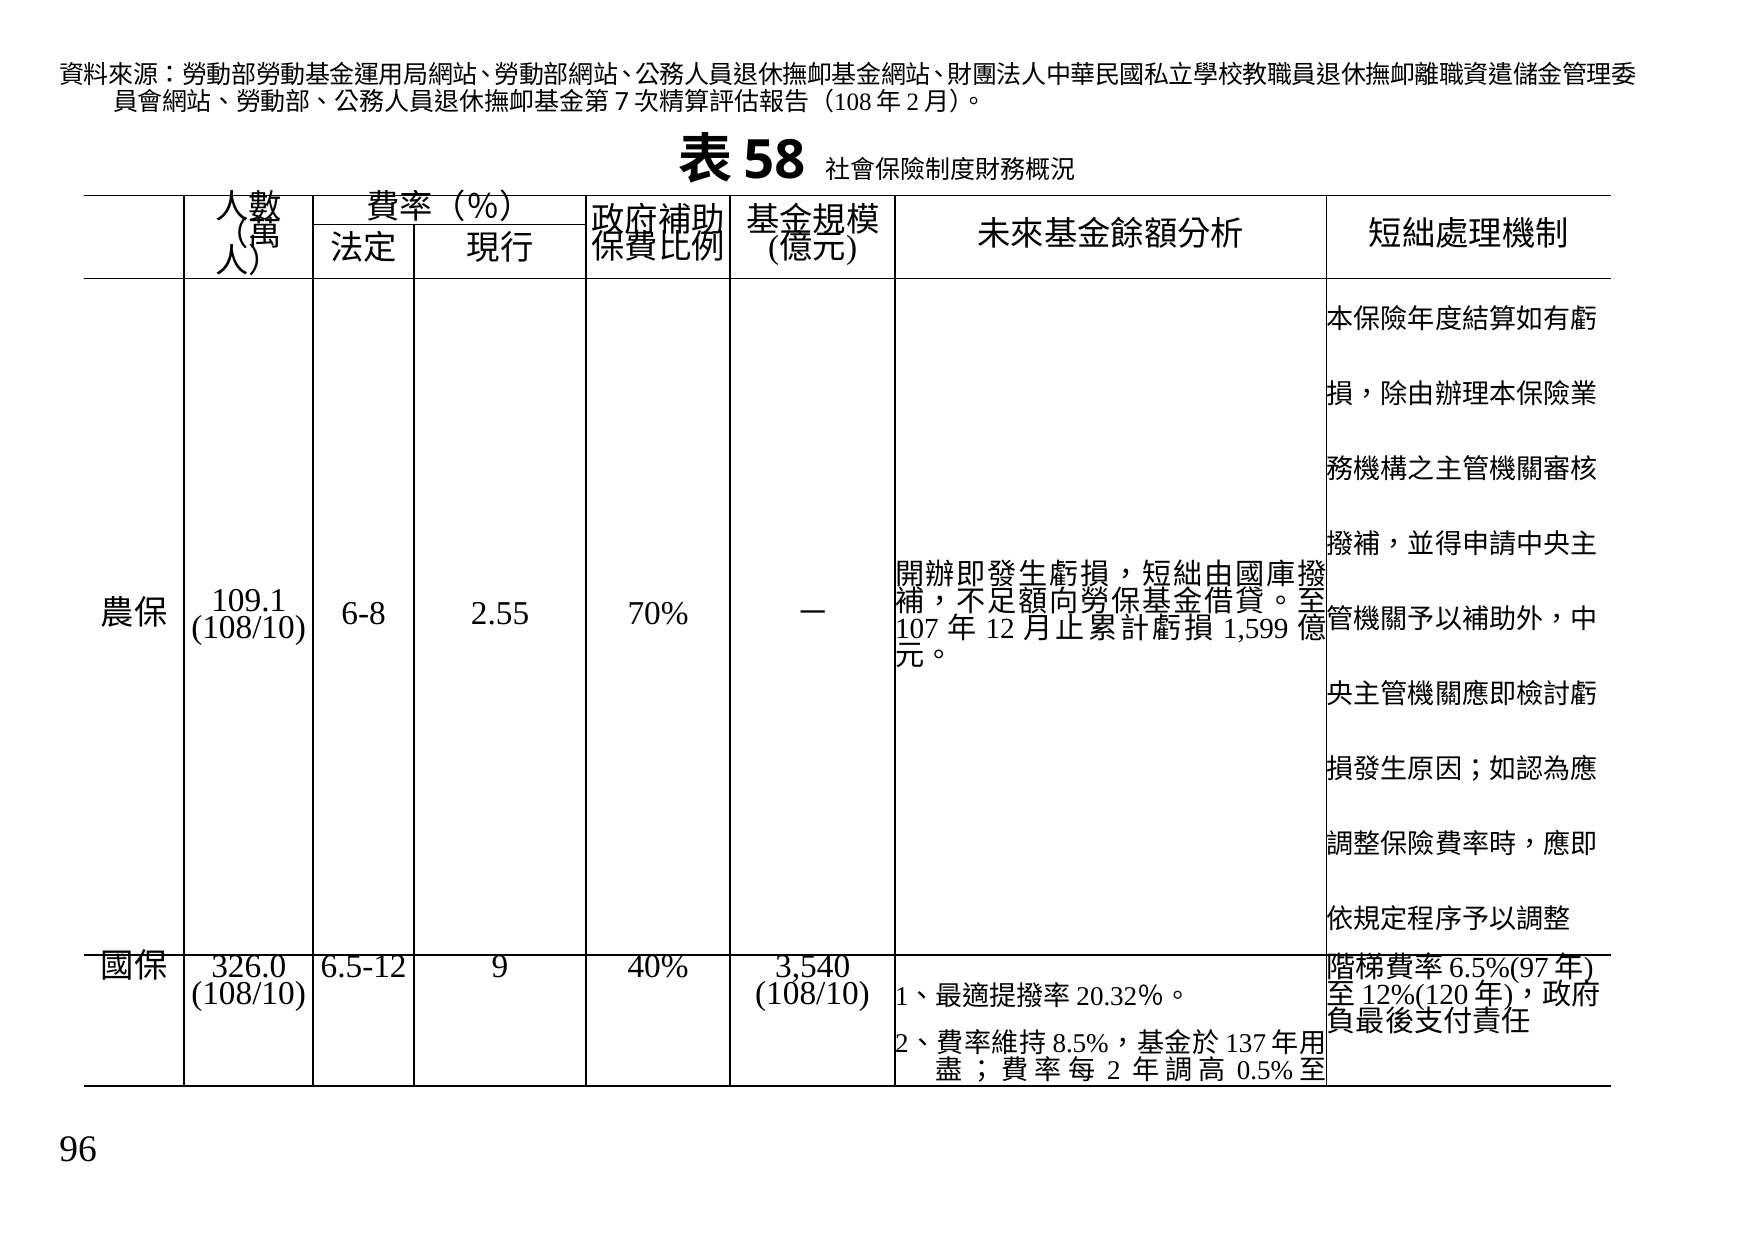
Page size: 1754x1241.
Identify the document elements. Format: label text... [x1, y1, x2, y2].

text 資料來源：勞動部勞動基金運用局網站、勞動部網站、公務人員退休撫卹基金網站、財團法人中華民國私立學校教職員退休撫卹離職資遣儲金管理委員會網站、勞動部、公務人員退休撫卹基金第7次精算評估報告（108年2月）。 [59, 62, 1636, 116]
table_cell 109.1 (108/10) [185, 279, 312, 954]
table_cell 3,540 (108/10) [731, 956, 894, 1085]
table_cell 本保險年度結算如有虧損，除由辦理本保險業務機構之主管機關審核撥補，並得申請中央主管機關予以補助外，中央主管機關應即檢討虧損發生原因；如認為應調整保險費率時，應即依規定程序予以調整 [1327, 279, 1611, 954]
table_cell 法定 [314, 225, 413, 278]
table_cell － [731, 279, 894, 954]
table_cell 2.55 [415, 279, 585, 954]
table_header 基金規模 (億元) [731, 196, 894, 278]
table_cell 70% [587, 279, 729, 954]
table_cell 農保 [84, 279, 183, 954]
table_cell 40% [587, 956, 729, 1085]
table_header 費率（％） [314, 196, 585, 223]
table_header 短絀處理機制 [1327, 196, 1611, 278]
table_header 未來基金餘額分析 [896, 196, 1326, 278]
table_cell 國保 [84, 956, 183, 1085]
table_cell 326.0 (108/10) [185, 956, 312, 1085]
table_cell 現行 [415, 225, 585, 278]
table_cell 1、最適提撥率20.32％。 2、費率維持8.5%，基金於137年用盡；費率每2年調高0.5%至 [896, 956, 1326, 1085]
table_header 人數 （萬人） [185, 196, 312, 278]
table_cell 開辦即發生虧損，短絀由國庫撥補，不足額向勞保基金借貸。至107年12月止累計虧損1,599億元。 [896, 279, 1326, 954]
table_header 政府補助 保費比例 [587, 196, 729, 278]
table_cell 9 [415, 956, 585, 1085]
table_cell 階梯費率6.5%(97年)至12%(120年)，政府負最後支付責任 [1327, 956, 1611, 1085]
table_header [84, 196, 183, 278]
text 表58 社會保險制度財務概況 [59, 116, 1636, 195]
table_cell 6-8 [314, 279, 413, 954]
table_cell 6.5-12 [314, 956, 413, 1085]
